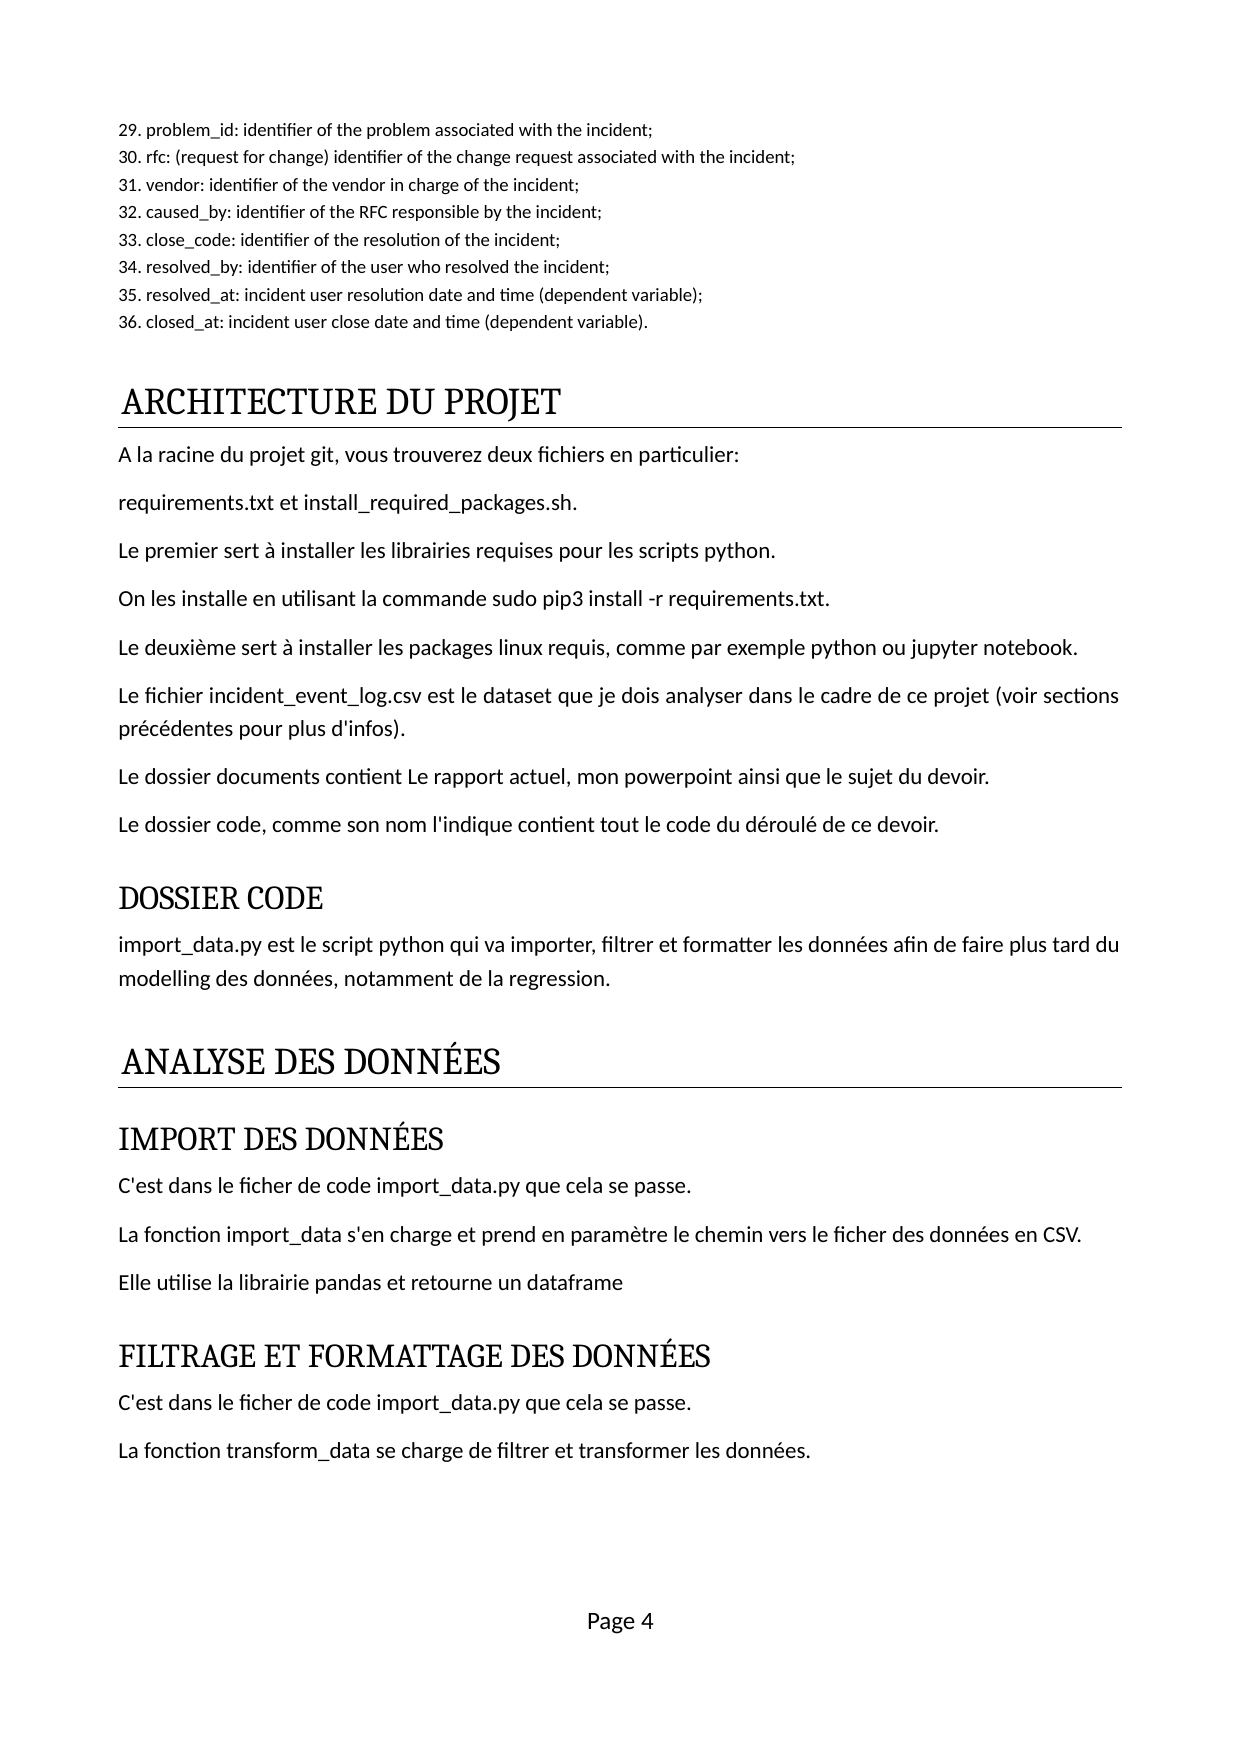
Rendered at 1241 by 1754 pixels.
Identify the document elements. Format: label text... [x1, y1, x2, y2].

subtitle Analyse des données [118, 1037, 1122, 1087]
subtitle Filtrage et formattage des données [118, 1337, 1122, 1375]
text Le premier sert à installer les librairies requises pour les scripts python. [118, 536, 1122, 564]
text Le dossier documents contient Le rapport actuel, mon powerpoint ainsi que le sujet du devoir. [118, 762, 1122, 791]
subtitle Dossier code [118, 879, 1122, 918]
text La fonction transform_data se charge de filtrer et transformer les données. [118, 1436, 1122, 1464]
text Le fichier incident_event_log.csv est le dataset que je dois analyser dans le cadre de ce projet (voir sections précédentes pour plus d'infos). [118, 681, 1122, 742]
text 29. problem_id: identifier of the problem associated with the incident; 30. rfc: (request for change) identifier of the change request associated with the incident; 31. vendor: identifier of the vendor in charge of the incident; 32. caused_by: identifier of the RFC responsible by the incident; 33. close_code: identifier of the resolution of the incident; 34. resolved_by: identifier of the user who resolved the incident; 35. resolved_at: incident user resolution date and time (dependent variable); 36. closed_at: incident user close date and time (dependent variable). [118, 118, 1122, 333]
text requirements.txt et install_required_packages.sh. [118, 488, 1122, 516]
text A la racine du projet git, vous trouverez deux fichiers en particulier: [118, 440, 1122, 468]
subtitle Import des données [118, 1121, 1122, 1159]
text Le deuxième sert à installer les packages linux requis, comme par exemple python ou jupyter notebook. [118, 633, 1122, 661]
subtitle Architecture du projet [118, 378, 1122, 427]
text Le dossier code, comme son nom l'indique contient tout le code du déroulé de ce devoir. [118, 811, 1122, 839]
text C'est dans le ficher de code import_data.py que cela se passe. [118, 1388, 1122, 1416]
text On les installe en utilisant la commande sudo pip3 install -r requirements.txt. [118, 584, 1122, 613]
text C'est dans le ficher de code import_data.py que cela se passe. [118, 1172, 1122, 1200]
text import_data.py est le script python qui va importer, filtrer et formatter les données afin de faire plus tard du modelling des données, notamment de la regression. [118, 931, 1122, 992]
text La fonction import_data s'en charge et prend en paramètre le chemin vers le ficher des données en CSV. [118, 1220, 1122, 1248]
text Elle utilise la librairie pandas et retourne un dataframe [118, 1268, 1122, 1296]
